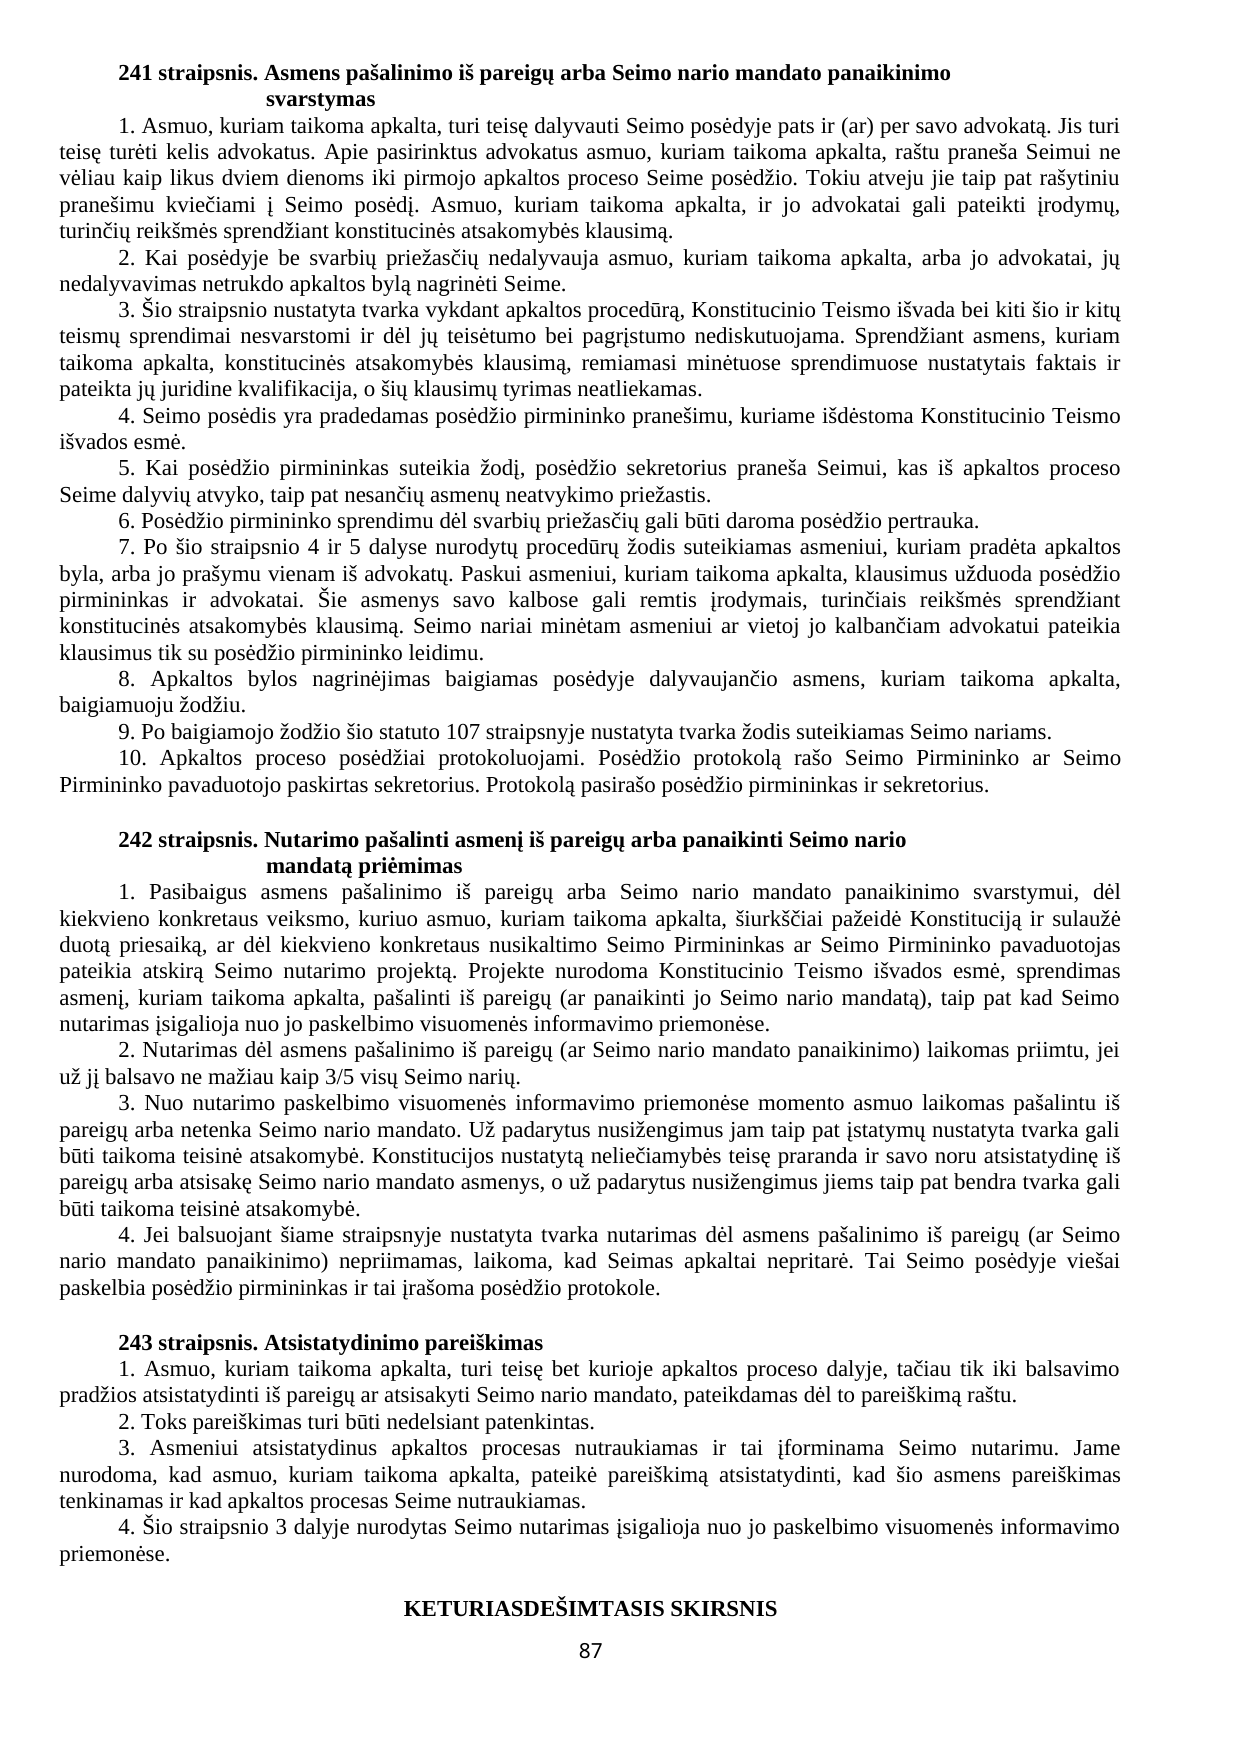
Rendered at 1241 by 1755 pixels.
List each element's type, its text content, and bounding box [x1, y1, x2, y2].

text 242 straipsnis. Nutarimo pašalinti asmenį iš pareigų arba panaikinti Seimo nario [59, 826, 1122, 852]
text 9. Po baigiamojo žodžio šio statuto 107 straipsnyje nustatyta tvarka žodis suteikiamas Seimo nariams. [59, 718, 1122, 744]
text 4. Seimo posėdis yra pradedamas posėdžio pirmininko pranešimu, kuriame išdėstoma Konstitucinio Teismo išvados esmė. [59, 402, 1122, 454]
text 5. Kai posėdžio pirmininkas suteikia žodį, posėdžio sekretorius praneša Seimui, kas iš apkaltos proceso Seime dalyvių atvyko, taip pat nesančių asmenų neatvykimo priežastis. [59, 454, 1122, 507]
text svarstymas [59, 85, 1122, 112]
text 1. Asmuo, kuriam taikoma apkalta, turi teisę bet kurioje apkaltos proceso dalyje, tačiau tik iki balsavimo pradžios atsistatydinti iš pareigų ar atsisakyti Seimo nario mandato, pateikdamas dėl to pareiškimą raštu. [59, 1355, 1122, 1408]
text 10. Apkaltos proceso posėdžiai protokoluojami. Posėdžio protokolą rašo Seimo Pirmininko ar Seimo Pirmininko pavaduotojo paskirtas sekretorius. Protokolą pasirašo posėdžio pirmininkas ir sekretorius. [59, 744, 1122, 797]
text KETURIASDEŠIMTASIS SKIRSNIS [59, 1595, 1122, 1621]
text 3. Nuo nutarimo paskelbimo visuomenės informavimo priemonėse momento asmuo laikomas pašalintu iš pareigų arba netenka Seimo nario mandato. Už padarytus nusižengimus jam taip pat įstatymų nustatyta tvarka gali būti taikoma teisinė atsakomybė. Konstitucijos nustatytą neliečiamybės teisę praranda ir savo noru atsistatydinę iš pareigų arba atsisakę Seimo nario mandato asmenys, o už padarytus nusižengimus jiems taip pat bendra tvarka gali būti taikoma teisinė atsakomybė. [59, 1089, 1122, 1221]
text mandatą priėmimas [59, 852, 1122, 878]
text 1. Asmuo, kuriam taikoma apkalta, turi teisę dalyvauti Seimo posėdyje pats ir (ar) per savo advokatą. Jis turi teisę turėti kelis advokatus. Apie pasirinktus advokatus asmuo, kuriam taikoma apkalta, raštu praneša Seimui ne vėliau kaip likus dviem dienoms iki pirmojo apkaltos proceso Seime posėdžio. Tokiu atveju jie taip pat rašytiniu pranešimu kviečiami į Seimo posėdį. Asmuo, kuriam taikoma apkalta, ir jo advokatai gali pateikti įrodymų, turinčių reikšmės sprendžiant konstitucinės atsakomybės klausimą. [59, 112, 1122, 243]
text 4. Šio straipsnio 3 dalyje nurodytas Seimo nutarimas įsigalioja nuo jo paskelbimo visuomenės informavimo priemonėse. [59, 1513, 1122, 1566]
text 7. Po šio straipsnio 4 ir 5 dalyse nurodytų procedūrų žodis suteikiamas asmeniui, kuriam pradėta apkaltos byla, arba jo prašymu vienam iš advokatų. Paskui asmeniui, kuriam taikoma apkalta, klausimus užduoda posėdžio pirmininkas ir advokatai. Šie asmenys savo kalbose gali remtis įrodymais, turinčiais reikšmės sprendžiant konstitucinės atsakomybės klausimą. Seimo nariai minėtam asmeniui ar vietoj jo kalbančiam advokatui pateikia klausimus tik su posėdžio pirmininko leidimu. [59, 533, 1122, 665]
text 3. Šio straipsnio nustatyta tvarka vykdant apkaltos procedūrą, Konstitucinio Teismo išvada bei kiti šio ir kitų teismų sprendimai nesvarstomi ir dėl jų teisėtumo bei pagrįstumo nediskutuojama. Sprendžiant asmens, kuriam taikoma apkalta, konstitucinės atsakomybės klausimą, remiamasi minėtuose sprendimuose nustatytais faktais ir pateikta jų juridine kvalifikacija, o šių klausimų tyrimas neatliekamas. [59, 296, 1122, 402]
text 1. Pasibaigus asmens pašalinimo iš pareigų arba Seimo nario mandato panaikinimo svarstymui, dėl kiekvieno konkretaus veiksmo, kuriuo asmuo, kuriam taikoma apkalta, šiurkščiai pažeidė Konstituciją ir sulaužė duotą priesaiką, ar dėl kiekvieno konkretaus nusikaltimo Seimo Pirmininkas ar Seimo Pirmininko pavaduotojas pateikia atskirą Seimo nutarimo projektą. Projekte nurodoma Konstitucinio Teismo išvados esmė, sprendimas asmenį, kuriam taikoma apkalta, pašalinti iš pareigų (ar panaikinti jo Seimo nario mandatą), taip pat kad Seimo nutarimas įsigalioja nuo jo paskelbimo visuomenės informavimo priemonėse. [59, 878, 1122, 1037]
text 2. Nutarimas dėl asmens pašalinimo iš pareigų (ar Seimo nario mandato panaikinimo) laikomas priimtu, jei už jį balsavo ne mažiau kaip 3/5 visų Seimo narių. [59, 1037, 1122, 1089]
text 6. Posėdžio pirmininko sprendimu dėl svarbių priežasčių gali būti daroma posėdžio pertrauka. [59, 507, 1122, 533]
text 8. Apkaltos bylos nagrinėjimas baigiamas posėdyje dalyvaujančio asmens, kuriam taikoma apkalta, baigiamuoju žodžiu. [59, 665, 1122, 718]
text 2. Kai posėdyje be svarbių priežasčių nedalyvauja asmuo, kuriam taikoma apkalta, arba jo advokatai, jų nedalyvavimas netrukdo apkaltos bylą nagrinėti Seime. [59, 243, 1122, 296]
text 243 straipsnis. Atsistatydinimo pareiškimas [59, 1329, 1122, 1355]
text 2. Toks pareiškimas turi būti nedelsiant patenkintas. [59, 1408, 1122, 1434]
text 4. Jei balsuojant šiame straipsnyje nustatyta tvarka nutarimas dėl asmens pašalinimo iš pareigų (ar Seimo nario mandato panaikinimo) nepriimamas, laikoma, kad Seimas apkaltai nepritarė. Tai Seimo posėdyje viešai paskelbia posėdžio pirmininkas ir tai įrašoma posėdžio protokole. [59, 1221, 1122, 1300]
text 3. Asmeniui atsistatydinus apkaltos procesas nutraukiamas ir tai įforminama Seimo nutarimu. Jame nurodoma, kad asmuo, kuriam taikoma apkalta, pateikė pareiškimą atsistatydinti, kad šio asmens pareiškimas tenkinamas ir kad apkaltos procesas Seime nutraukiamas. [59, 1434, 1122, 1513]
text 241 straipsnis. Asmens pašalinimo iš pareigų arba Seimo nario mandato panaikinimo [59, 59, 1122, 85]
